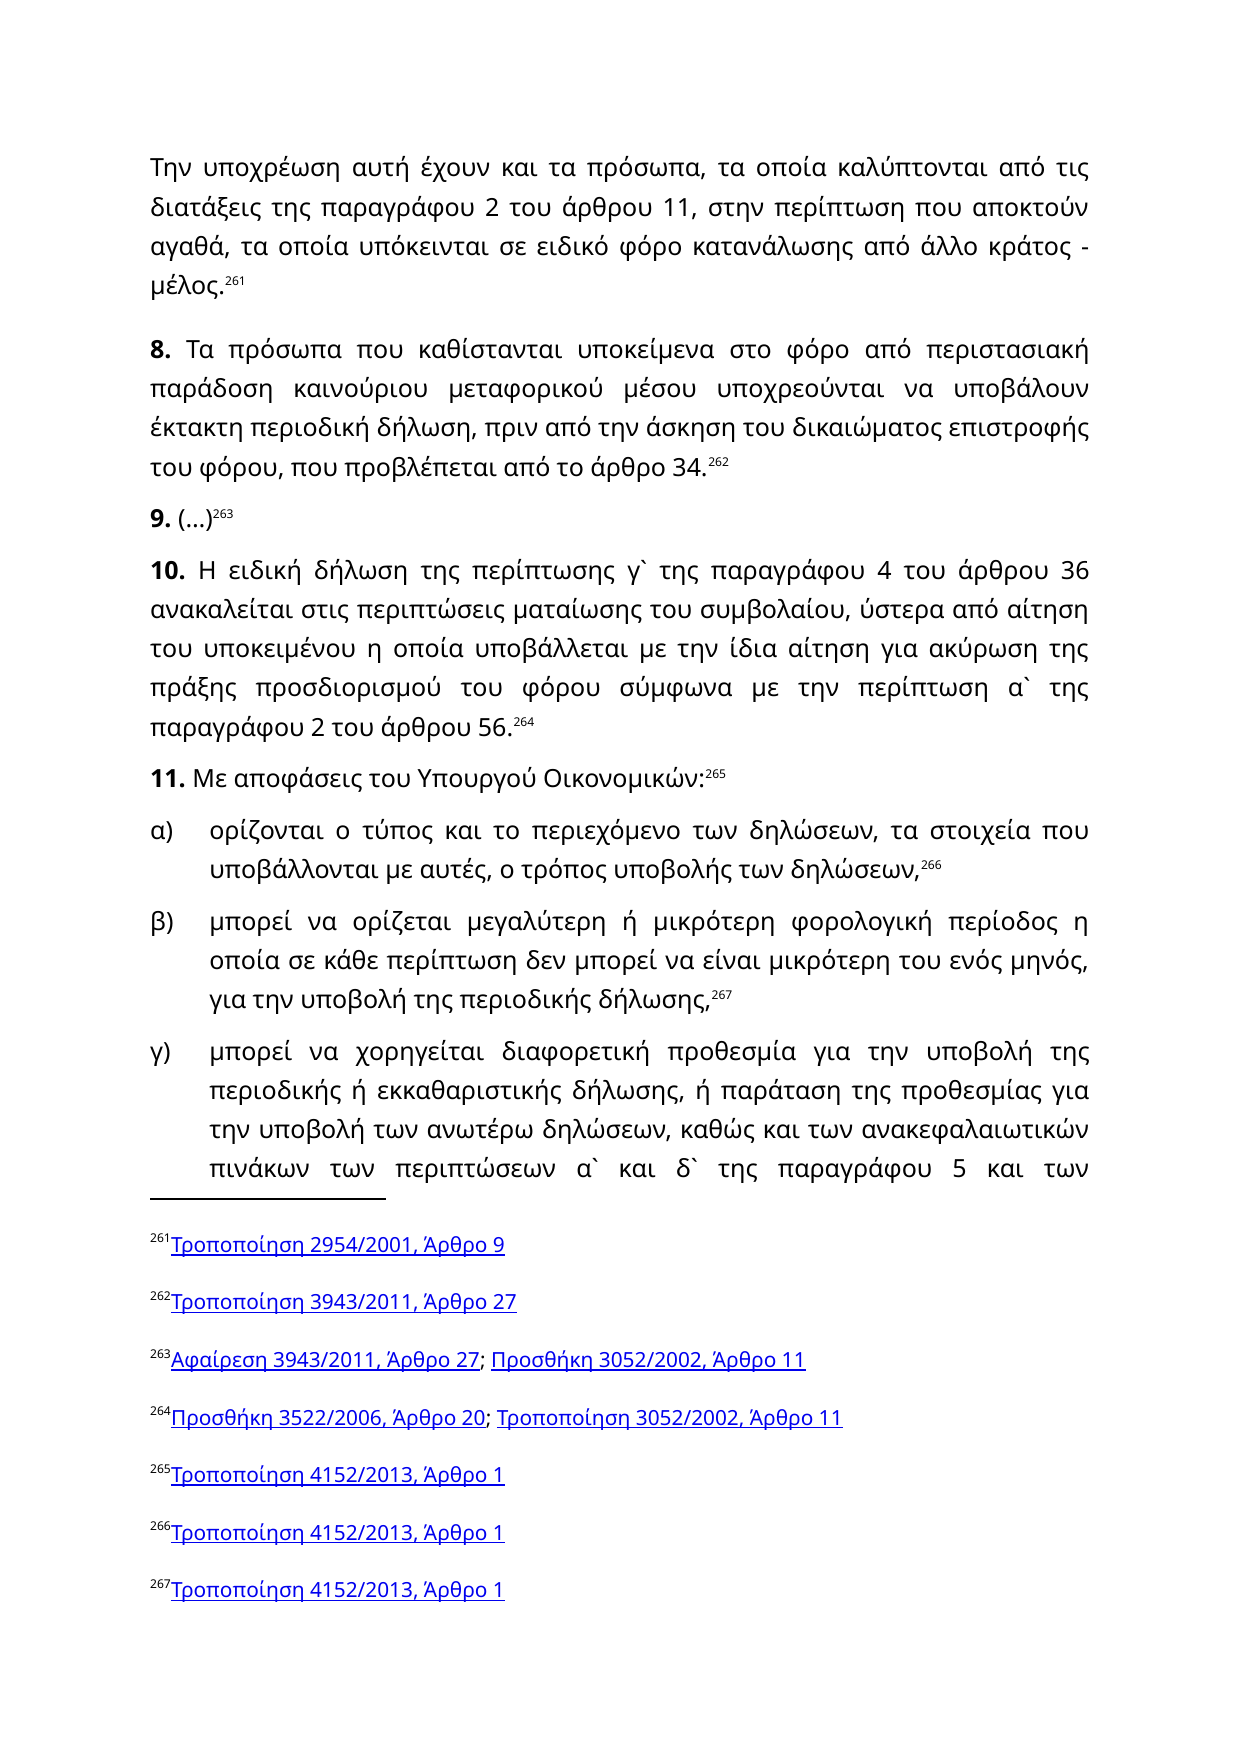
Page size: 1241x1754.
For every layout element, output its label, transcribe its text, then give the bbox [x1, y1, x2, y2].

text 9. (…) [150, 501, 1090, 535]
list γ) μπορεί να χορηγείται διαφορετική προθεσμία για την υποβολή της περιοδικής ή εκκαθαριστικής δήλωσης, ή παράταση της προθεσμίας για την υποβολή των ανωτέρω δηλώσεων, καθώς και των ανακεφαλαιωτικών πινάκων των περιπτώσεων α` και δ` της παραγράφου 5 και των [150, 1033, 1090, 1185]
list α) ορίζονται ο τύπος και το περιεχόμενο των δηλώσεων, τα στοιχεία που υποβάλλονται με αυτές, ο τρόπος υποβολής των δηλώσεων, [150, 812, 1090, 886]
text Τροποποίηση 2954/2001, Άρθρο 9 [150, 1230, 1090, 1258]
text Τροποποίηση 4152/2013, Άρθρο 1 [150, 1576, 1090, 1604]
text 11. Με αποφάσεις του Υπουργού Οικονομικών: [150, 761, 1090, 795]
text Την υποχρέωση αυτή έχουν και τα πρόσωπα, τα οποία καλύπτονται από τις διατάξεις της παραγράφου 2 του άρθρου 11, στην περίπτωση που αποκτούν αγαθά, τα οποία υπόκεινται σε ειδικό φόρο κατανάλωσης από άλλο κράτος - μέλος. [150, 150, 1090, 302]
text Τροποποίηση 4152/2013, Άρθρο 1 [150, 1460, 1090, 1489]
text Τροποποίηση 3943/2011, Άρθρο 27 [150, 1287, 1090, 1316]
text Αφαίρεση 3943/2011, Άρθρο 27; Προσθήκη 3052/2002, Άρθρο 11 [150, 1345, 1090, 1373]
text Προσθήκη 3522/2006, Άρθρο 20; Τροποποίηση 3052/2002, Άρθρο 11 [150, 1403, 1090, 1431]
list β) μπορεί να ορίζεται μεγαλύτερη ή μικρότερη φορολογική περίοδος η οποία σε κάθε περίπτωση δεν μπορεί να είναι μικρότερη του ενός μηνός, για την υποβολή της περιοδικής δήλωσης, [150, 903, 1090, 1016]
text 10. Η ειδική δήλωση της περίπτωσης γ` της παραγράφου 4 του άρθρου 36 ανακαλείται στις περιπτώσεις ματαίωσης του συμβολαίου, ύστερα από αίτηση του υποκειμένου η οποία υποβάλλεται με την ίδια αίτηση για ακύρωση της πράξης προσδιορισμού του φόρου σύμφωνα με την περίπτωση α` της παραγράφου 2 του άρθρου 56. [150, 552, 1090, 743]
text 8. Τα πρόσωπα που καθίστανται υποκείμενα στο φόρο από περιστασιακή παράδοση καινούριου μεταφορικού μέσου υποχρεούνται να υποβάλουν έκτακτη περιοδική δήλωση, πριν από την άσκηση του δικαιώματος επιστροφής του φόρου, που προβλέπεται από το άρθρο 34. [150, 332, 1090, 483]
text Τροποποίηση 4152/2013, Άρθρο 1 [150, 1518, 1090, 1546]
